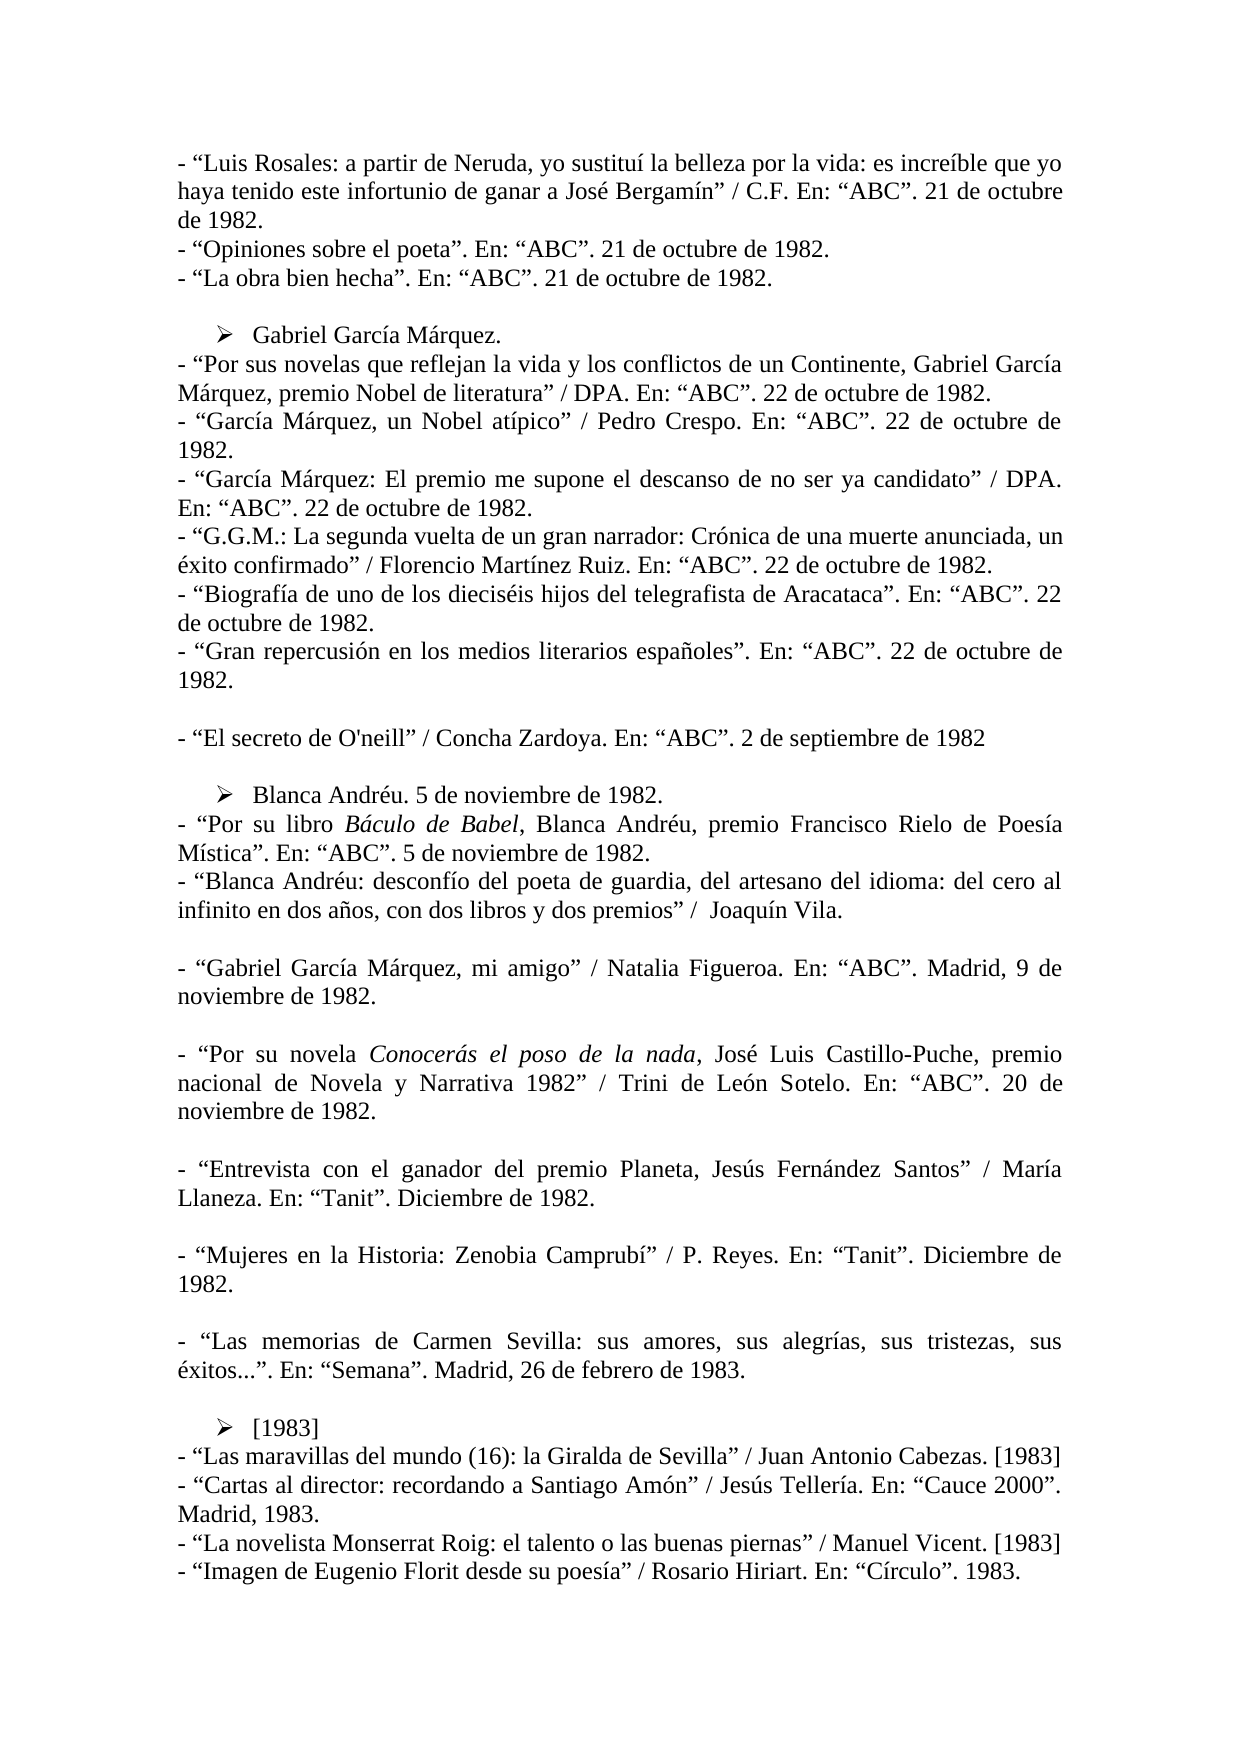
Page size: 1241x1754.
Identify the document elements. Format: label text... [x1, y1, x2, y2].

text - “Luis Rosales: a partir de Neruda, yo sustituí la belleza por la vida: es increíble que yo haya tenido este infortunio de ganar a José Bergamín” / C.F. En: “ABC”. 21 de octubre de 1982. [177, 148, 1063, 234]
text - “Mujeres en la Historia: Zenobia Camprubí” / P. Reyes. En: “Tanit”. Diciembre de 1982. [177, 1240, 1063, 1298]
text - “Por su novela Conocerás el poso de la nada, José Luis Castillo-Puche, premio nacional de Novela y Narrativa 1982” / Trini de León Sotelo. En: “ABC”. 20 de noviembre de 1982. [177, 1039, 1063, 1125]
text - “Las maravillas del mundo (16): la Giralda de Sevilla” / Juan Antonio Cabezas. [1983] [177, 1441, 1063, 1470]
text - “La novelista Monserrat Roig: el talento o las buenas piernas” / Manuel Vicent. [1983] [177, 1528, 1063, 1556]
text - “Cartas al director: recordando a Santiago Amón” / Jesús Tellería. En: “Cauce 2000”. Madrid, 1983. [177, 1470, 1063, 1528]
text - “La obra bien hecha”. En: “ABC”. 21 de octubre de 1982. [177, 263, 1063, 291]
list Blanca Andréu. 5 de noviembre de 1982. [215, 780, 1063, 809]
text - “Imagen de Eugenio Florit desde su poesía” / Rosario Hiriart. En: “Círculo”. 1983. [177, 1556, 1063, 1585]
text - “Entrevista con el ganador del premio Planeta, Jesús Fernández Santos” / María Llaneza. En: “Tanit”. Diciembre de 1982. [177, 1154, 1063, 1211]
text - “El secreto de O'neill” / Concha Zardoya. En: “ABC”. 2 de septiembre de 1982 [177, 723, 1063, 751]
text - “Blanca Andréu: desconfío del poeta de guardia, del artesano del idioma: del cero al infinito en dos años, con dos libros y dos premios” / Joaquín Vila. [177, 866, 1063, 924]
text - “G.G.M.: La segunda vuelta de un gran narrador: Crónica de una muerte anunciada, un éxito confirmado” / Florencio Martínez Ruiz. En: “ABC”. 22 de octubre de 1982. [177, 521, 1063, 579]
list [1983] [215, 1413, 1063, 1441]
text - “Por su libro Báculo de Babel, Blanca Andréu, premio Francisco Rielo de Poesía Mística”. En: “ABC”. 5 de noviembre de 1982. [177, 809, 1063, 866]
text - “García Márquez: El premio me supone el descanso de no ser ya candidato” / DPA. En: “ABC”. 22 de octubre de 1982. [177, 464, 1063, 521]
text - “Las memorias de Carmen Sevilla: sus amores, sus alegrías, sus tristezas, sus éxitos...”. En: “Semana”. Madrid, 26 de febrero de 1983. [177, 1326, 1063, 1384]
text - “Gabriel García Márquez, mi amigo” / Natalia Figueroa. En: “ABC”. Madrid, 9 de noviembre de 1982. [177, 953, 1063, 1010]
list Gabriel García Márquez. [215, 320, 1063, 349]
text - “Biografía de uno de los dieciséis hijos del telegrafista de Aracataca”. En: “ABC”. 22 de octubre de 1982. [177, 579, 1063, 636]
text - “Por sus novelas que reflejan la vida y los conflictos de un Continente, Gabriel García Márquez, premio Nobel de literatura” / DPA. En: “ABC”. 22 de octubre de 1982. [177, 349, 1063, 406]
text - “García Márquez, un Nobel atípico” / Pedro Crespo. En: “ABC”. 22 de octubre de 1982. [177, 406, 1063, 464]
text - “Gran repercusión en los medios literarios españoles”. En: “ABC”. 22 de octubre de 1982. [177, 636, 1063, 694]
text - “Opiniones sobre el poeta”. En: “ABC”. 21 de octubre de 1982. [177, 234, 1063, 263]
